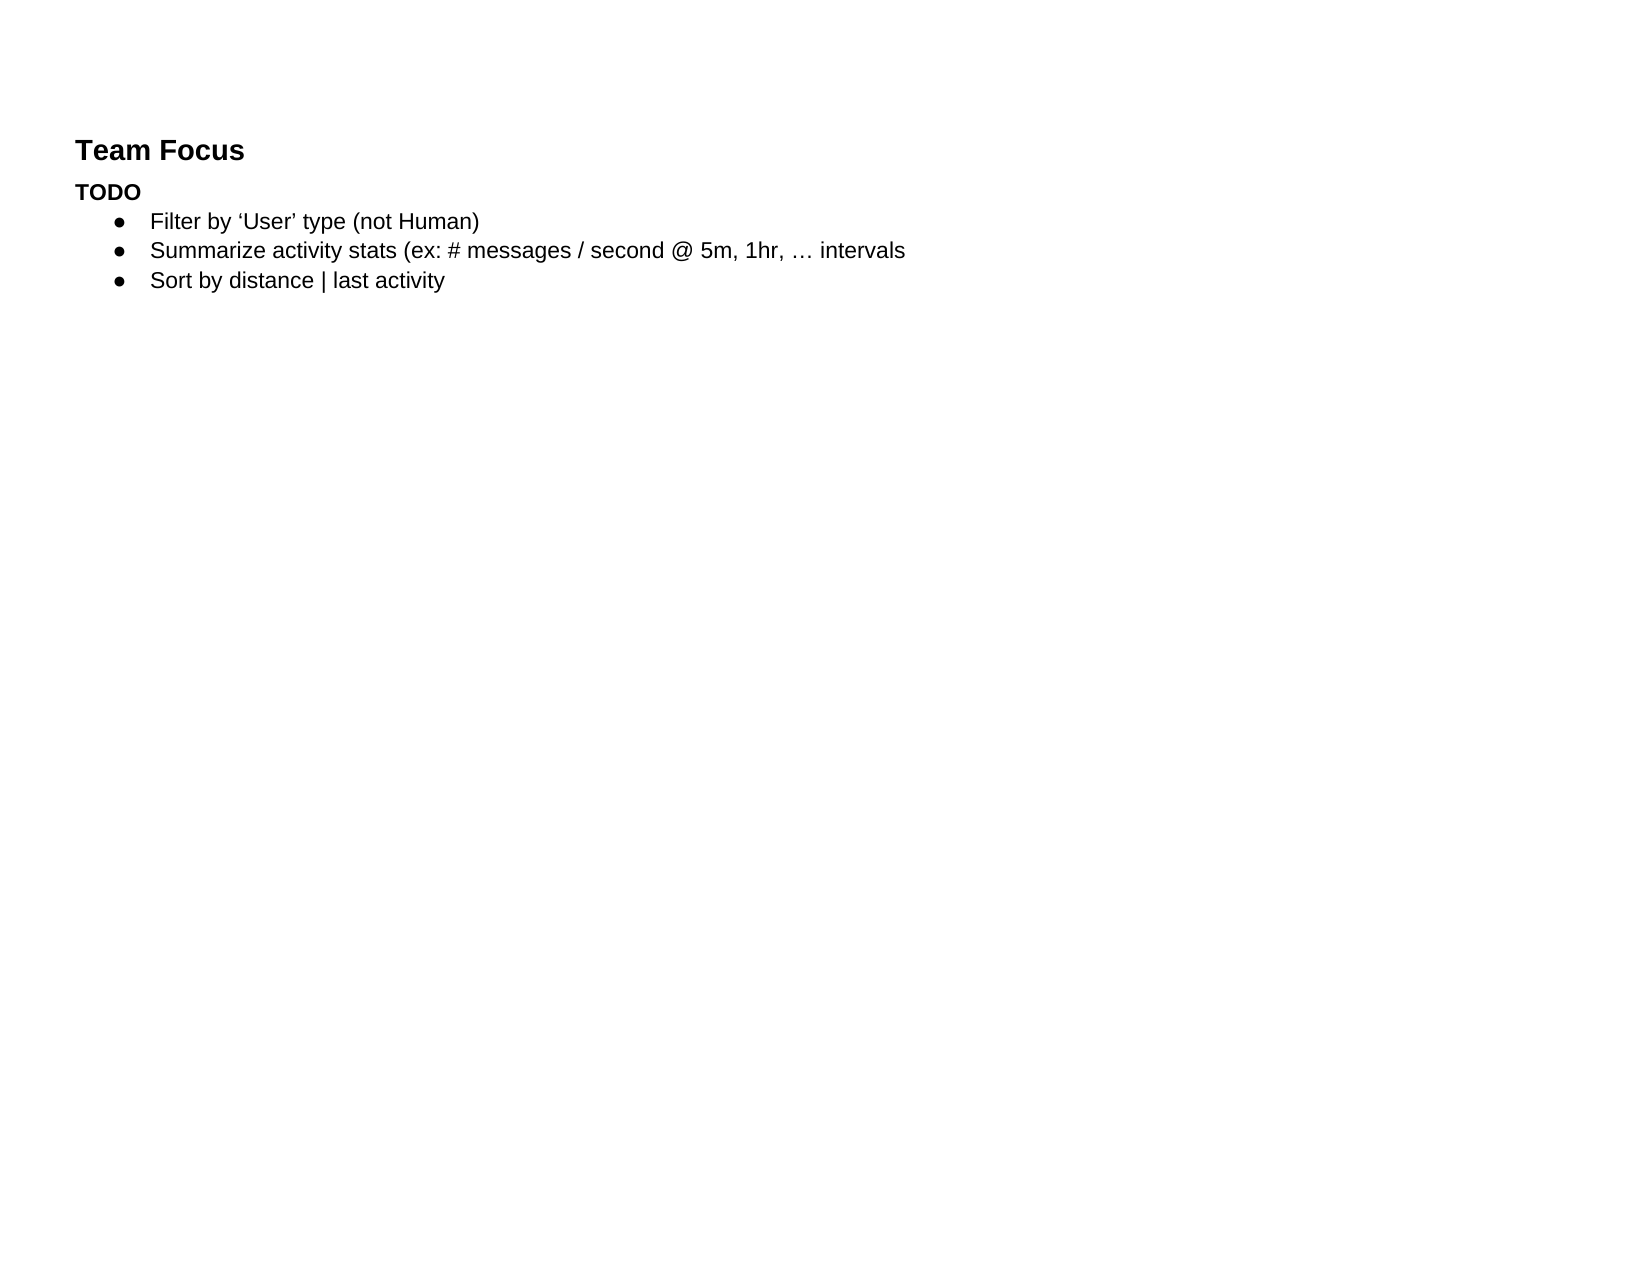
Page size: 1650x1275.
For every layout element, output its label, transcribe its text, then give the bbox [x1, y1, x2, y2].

subtitle Team Focus [75, 134, 1312, 166]
list Summarize activity stats (ex: # messages / second @ 5m, 1hr, … intervals [112, 238, 1462, 264]
text TODO [75, 179, 1462, 205]
list Sort by distance | last activity [112, 268, 1312, 293]
list Filter by ‘User’ type (not Human) [112, 209, 1462, 234]
